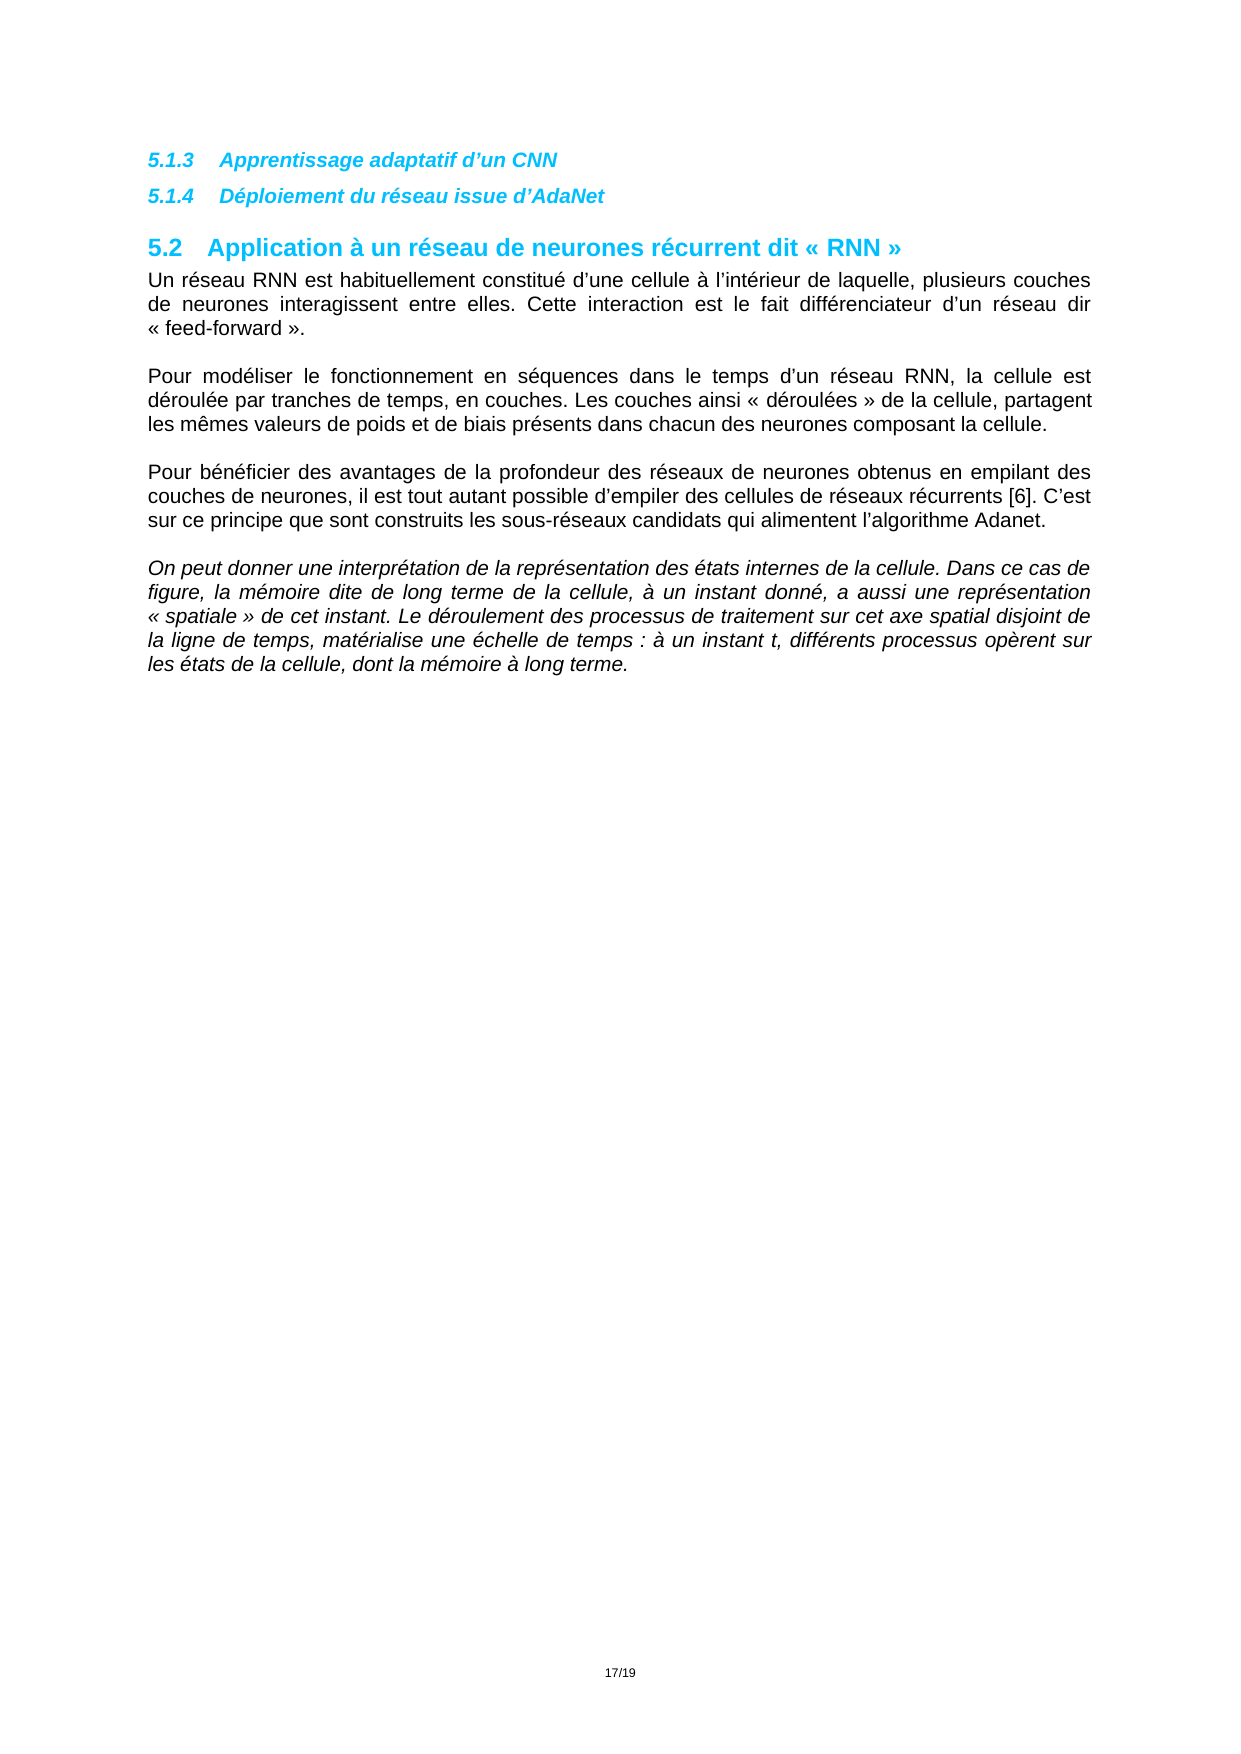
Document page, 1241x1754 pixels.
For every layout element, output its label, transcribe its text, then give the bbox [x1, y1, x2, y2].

subtitle Apprentissage adaptatif d’un CNN [148, 148, 1092, 172]
subtitle Déploiement du réseau issue d’AdaNet [148, 184, 1092, 208]
text Pour modéliser le fonctionnement en séquences dans le temps d’un réseau RNN, la cellule est déroulée par tranches de temps, en couches. Les couches ainsi « déroulées » de la cellule, partagent les mêmes valeurs de poids et de biais présents dans chacun des neurones composant la cellule. [148, 364, 1092, 436]
subtitle Application à un réseau de neurones récurrent dit « RNN » [148, 233, 1092, 262]
text On peut donner une interprétation de la représentation des états internes de la cellule. Dans ce cas de figure, la mémoire dite de long terme de la cellule, à un instant donné, a aussi une représentation « spatiale » de cet instant. Le déroulement des processus de traitement sur cet axe spatial disjoint de la ligne de temps, matérialise une échelle de temps : à un instant t, différents processus opèrent sur les états de la cellule, dont la mémoire à long terme. [148, 556, 1092, 675]
text Pour bénéficier des avantages de la profondeur des réseaux de neurones obtenus en empilant des couches de neurones, il est tout autant possible d’empiler des cellules de réseaux récurrents [6]. C’est sur ce principe que sont construits les sous-réseaux candidats qui alimentent l’algorithme Adanet. [148, 460, 1092, 532]
text Un réseau RNN est habituellement constitué d’une cellule à l’intérieur de laquelle, plusieurs couches de neurones interagissent entre elles. Cette interaction est le fait différenciateur d’un réseau dir « feed-forward ». [148, 268, 1092, 340]
